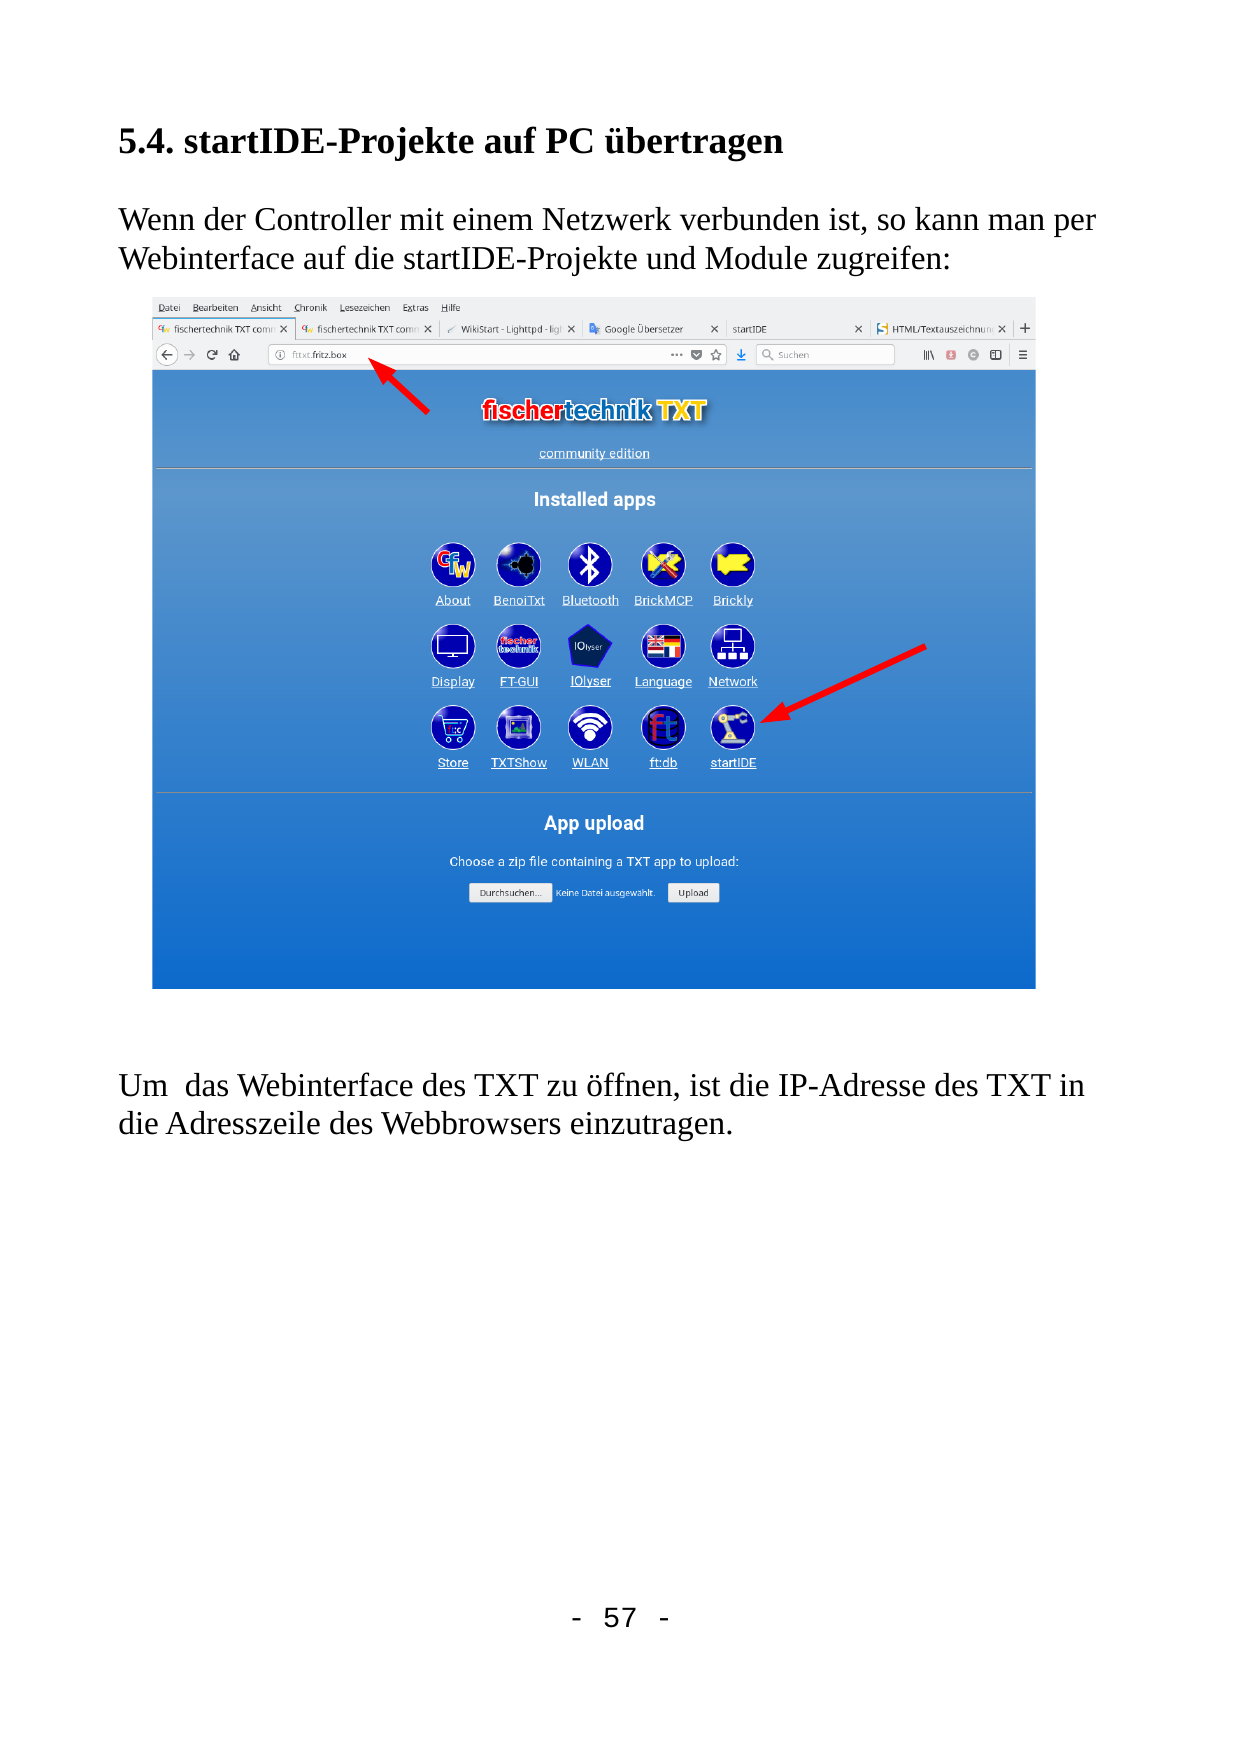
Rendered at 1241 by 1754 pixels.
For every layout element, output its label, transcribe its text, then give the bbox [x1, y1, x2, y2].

text 5.4. startIDE-Projekte auf PC übertragen [118, 118, 1122, 161]
picture [152, 297, 1036, 989]
text Um das Webinterface des TXT zu öffnen, ist die IP-Adresse des TXT in die Adresszeile des Webbrowsers einzutragen. [118, 1065, 1122, 1142]
text Wenn der Controller mit einem Netzwerk verbunden ist, so kann man per Webinterface auf die startIDE-Projekte und Module zugreifen: [118, 199, 1122, 276]
